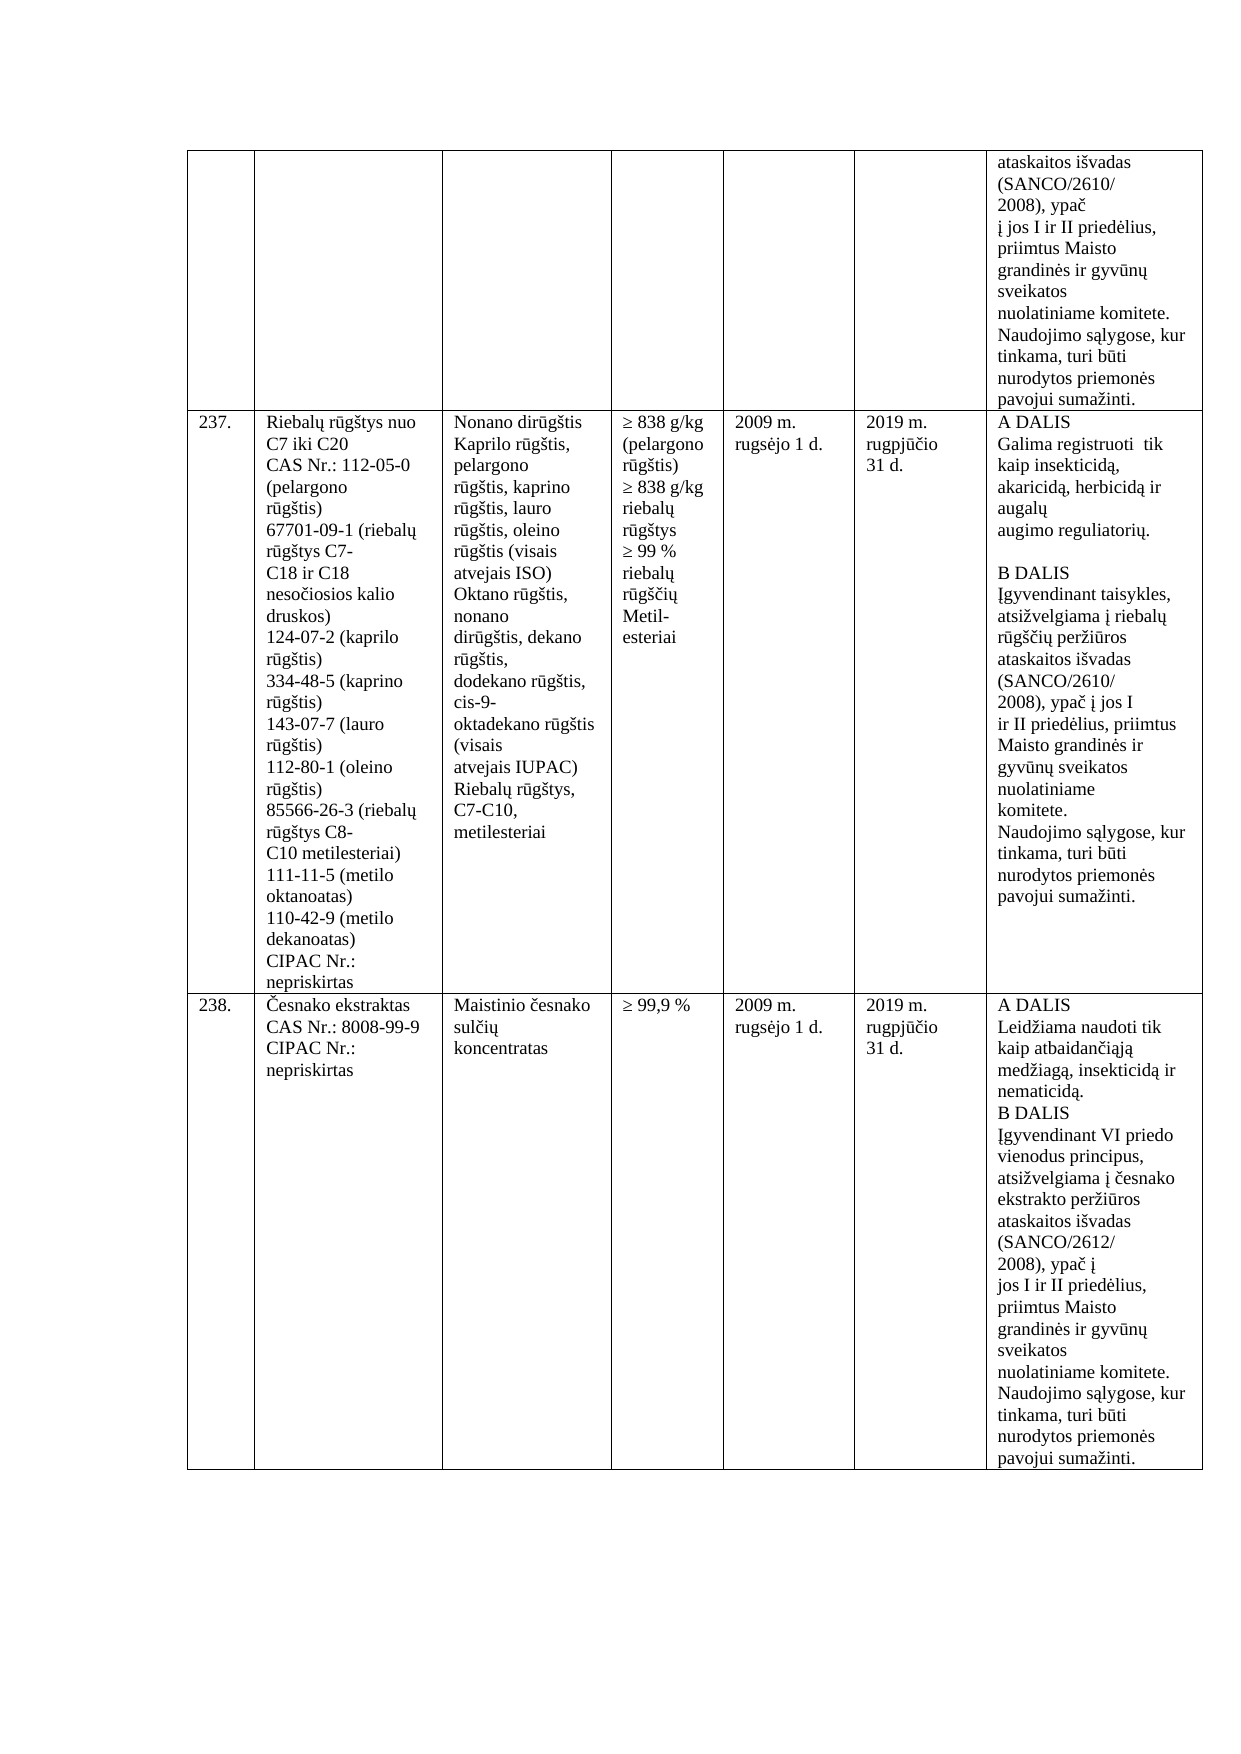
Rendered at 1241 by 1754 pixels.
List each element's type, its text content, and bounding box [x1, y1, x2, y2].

table_cell ≥ 99,9 % [612, 994, 723, 1468]
table_cell 237. [188, 411, 254, 993]
table_cell ataskaitos išvadas (SANCO/2610/ 2008), ypač į jos I ir II priedėlius, priimtus Maisto grandinės ir gyvūnų sveikatos nuolatiniame komitete. Naudojimo sąlygose, kur tinkama, turi būti nurodytos priemonės pavojui sumažinti. [987, 151, 1202, 410]
table_cell [180, 150, 187, 410]
table_cell [180, 993, 187, 1468]
table_cell [1203, 150, 1211, 410]
table_cell 2019 m. rugpjūčio 31 d. [855, 994, 986, 1468]
table_cell Riebalų rūgštys nuo C7 iki C20 CAS Nr.: 112-05-0 (pelargono rūgštis) 67701-09-1 (riebalų rūgštys C7- C18 ir C18 nesočiosios kalio druskos) 124-07-2 (kaprilo rūgštis) 334-48-5 (kaprino rūgštis) 143-07-7 (lauro rūgštis) 112-80-1 (oleino rūgštis) 85566-26-3 (riebalų rūgštys C8- C10 metilesteriai) 111-11-5 (metilo oktanoatas) 110-42-9 (metilo dekanoatas) CIPAC Nr.: nepriskirtas [255, 411, 442, 993]
table_cell [255, 151, 442, 410]
table_cell 2009 m. rugsėjo 1 d. [724, 411, 854, 993]
table_cell 2009 m. rugsėjo 1 d. [724, 994, 854, 1468]
table_cell A DALIS Leidžiama naudoti tik kaip atbaidančiąją medžiagą, insekticidą ir nematicidą. B DALIS Įgyvendinant VI priedo vienodus principus, atsižvelgiama į česnako ekstrakto peržiūros ataskaitos išvadas (SANCO/2612/ 2008), ypač į jos I ir II priedėlius, priimtus Maisto grandinės ir gyvūnų sveikatos nuolatiniame komitete. Naudojimo sąlygose, kur tinkama, turi būti nurodytos priemonės pavojui sumažinti. [987, 994, 1202, 1468]
table_cell ≥ 838 g/kg (pelargono rūgštis) ≥ 838 g/kg riebalų rūgštys ≥ 99 % riebalų rūgščių Metil-esteriai [612, 411, 723, 993]
table_cell [105, 150, 180, 410]
table_cell A DALIS Galima registruoti tik kaip insekticidą, akaricidą, herbicidą ir augalų augimo reguliatorių. B DALIS Įgyvendinant taisykles, atsižvelgiama į riebalų rūgščių peržiūros ataskaitos išvadas (SANCO/2610/ 2008), ypač į jos I ir II priedėlius, priimtus Maisto grandinės ir gyvūnų sveikatos nuolatiniame komitete. Naudojimo sąlygose, kur tinkama, turi būti nurodytos priemonės pavojui sumažinti. [987, 411, 1202, 993]
table_cell [612, 151, 723, 410]
table_cell [855, 151, 986, 410]
table_cell [188, 151, 254, 410]
table_cell [724, 151, 854, 410]
table_cell [105, 410, 180, 993]
table_cell [443, 151, 611, 410]
table_cell [105, 993, 180, 1468]
table_cell 2019 m. rugpjūčio 31 d. [855, 411, 986, 993]
table_cell Maistinio česnako sulčių koncentratas [443, 994, 611, 1468]
table_cell [180, 410, 187, 993]
table_cell Nonano dirūgštis Kaprilo rūgštis, pelargono rūgštis, kaprino rūgštis, lauro rūgštis, oleino rūgštis (visais atvejais ISO) Oktano rūgštis, nonano dirūgštis, dekano rūgštis, dodekano rūgštis, cis-9- oktadekano rūgštis (visais atvejais IUPAC) Riebalų rūgštys, C7-C10, metilesteriai [443, 411, 611, 993]
table_cell [1203, 410, 1211, 993]
table_cell Česnako ekstraktas CAS Nr.: 8008-99-9 CIPAC Nr.: nepriskirtas [255, 994, 442, 1468]
table_cell [1203, 993, 1211, 1468]
table_cell 238. [188, 994, 254, 1468]
